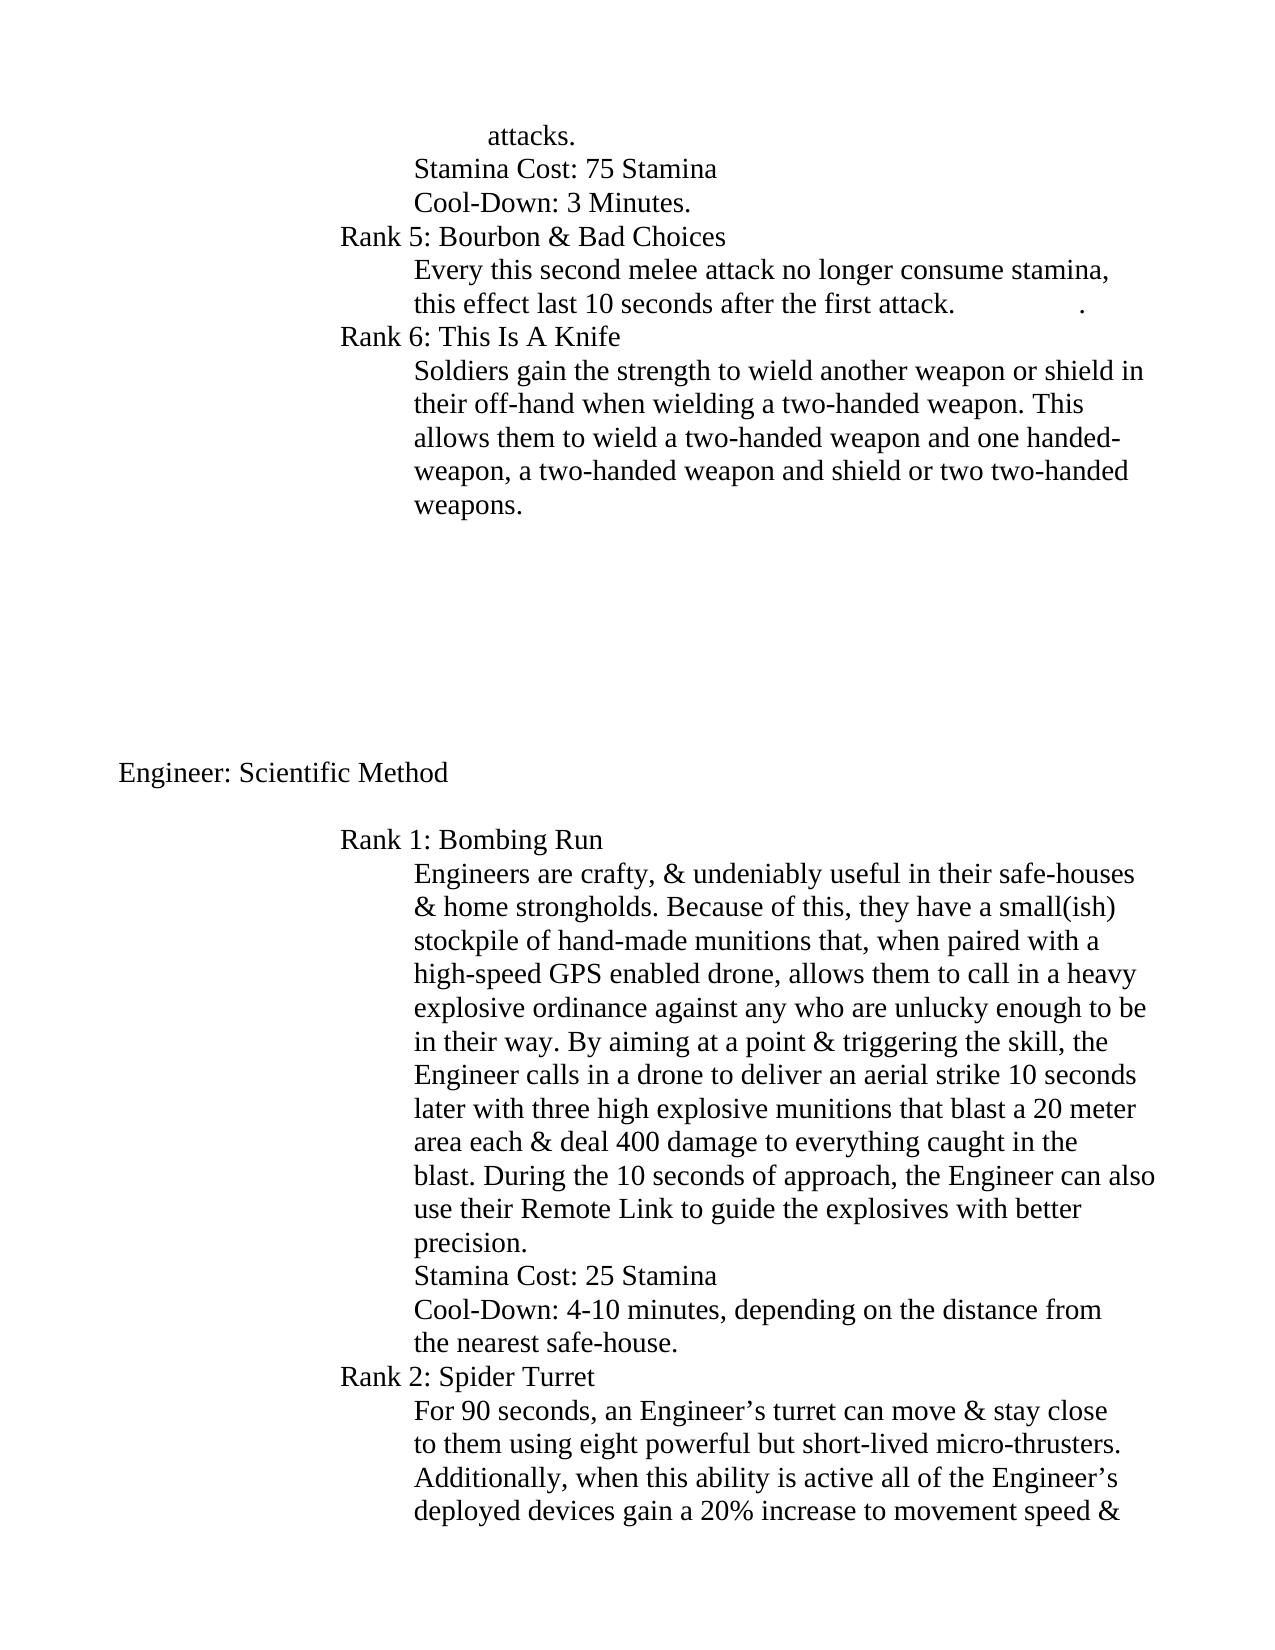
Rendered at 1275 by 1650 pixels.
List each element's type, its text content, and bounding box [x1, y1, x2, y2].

text Cool-Down: 3 Minutes. [118, 185, 1157, 219]
text Stamina Cost: 75 Stamina [118, 152, 1157, 185]
text Rank 6: This Is A Knife [118, 319, 1157, 353]
text Every this second melee attack no longer consume stamina, this effect last 10 seconds after the first attack. . [118, 252, 1157, 319]
text Rank 1: Bombing Run [118, 822, 1157, 856]
text Rank 2: Spider Turret [118, 1359, 1157, 1393]
text Engineers are crafty, & undeniably useful in their safe-houses & home strongholds. Because of this, they have a small(ish) stockpile of hand-made munitions that, when paired with a high-speed GPS enabled drone, allows them to call in a heavy explosive ordinance against any who are unlucky enough to be in their way. By aiming at a point & triggering the skill, the Engineer calls in a drone to deliver an aerial strike 10 seconds later with three high explosive munitions that blast a 20 meter area each & deal 400 damage to everything caught in the blast. During the 10 seconds of approach, the Engineer can also use their Remote Link to guide the explosives with better precision. [118, 856, 1157, 1258]
text Rank 5: Bourbon & Bad Choices [118, 219, 1157, 252]
text Soldiers gain the strength to wield another weapon or shield in their off-hand when wielding a two-handed weapon. This allows them to wield a two-handed weapon and one handed- weapon, a two-handed weapon and shield or two two-handed weapons. [118, 353, 1157, 521]
text Engineer: Scientific Method [118, 755, 1157, 789]
text For 90 seconds, an Engineer’s turret can move & stay close to them using eight powerful but short-lived micro-thrusters. Additionally, when this ability is active all of the Engineer’s deployed devices gain a 20% increase to movement speed & [118, 1393, 1157, 1527]
text attacks. [118, 118, 1157, 152]
text Cool-Down: 4-10 minutes, depending on the distance from the nearest safe-house. [118, 1292, 1157, 1359]
text Stamina Cost: 25 Stamina [118, 1258, 1157, 1292]
